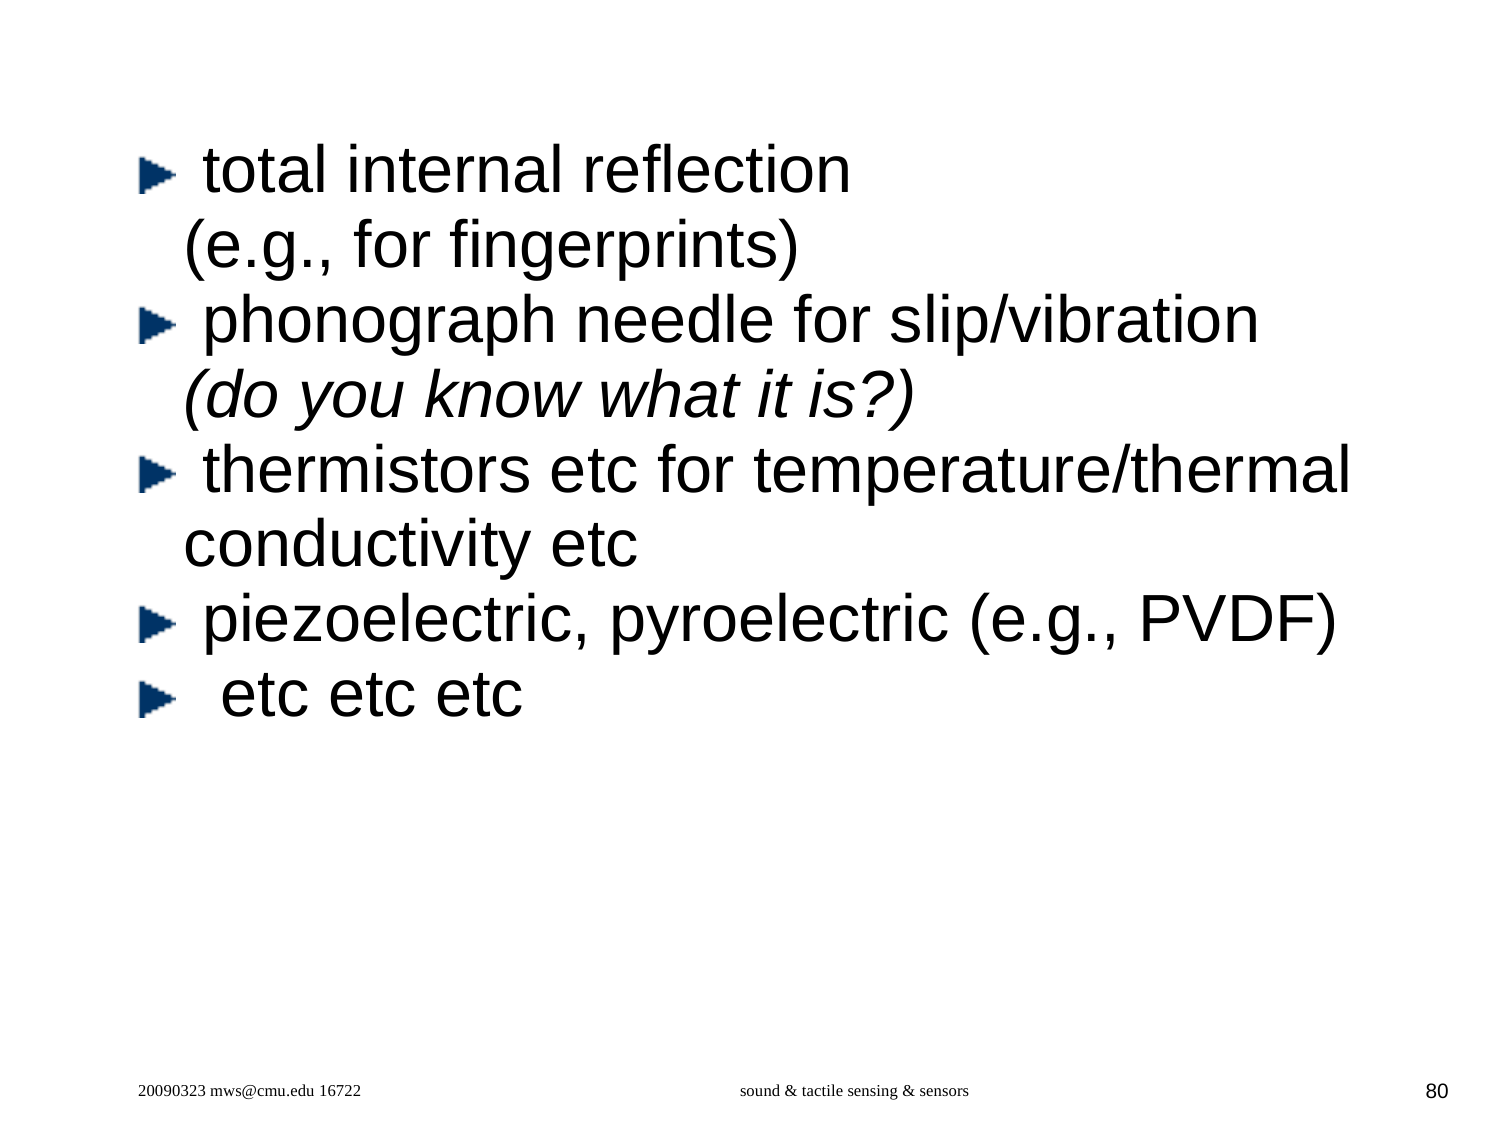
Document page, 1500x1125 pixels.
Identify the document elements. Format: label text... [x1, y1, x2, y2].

list total internal reflection (e.g., for fingerprints) phonograph needle for slip/vibration (do you know what it is?) thermistors etc for temperature/thermal conductivity etc piezoelectric, pyroelectric (e.g., PVDF) etc etc etc [112, 125, 1388, 951]
